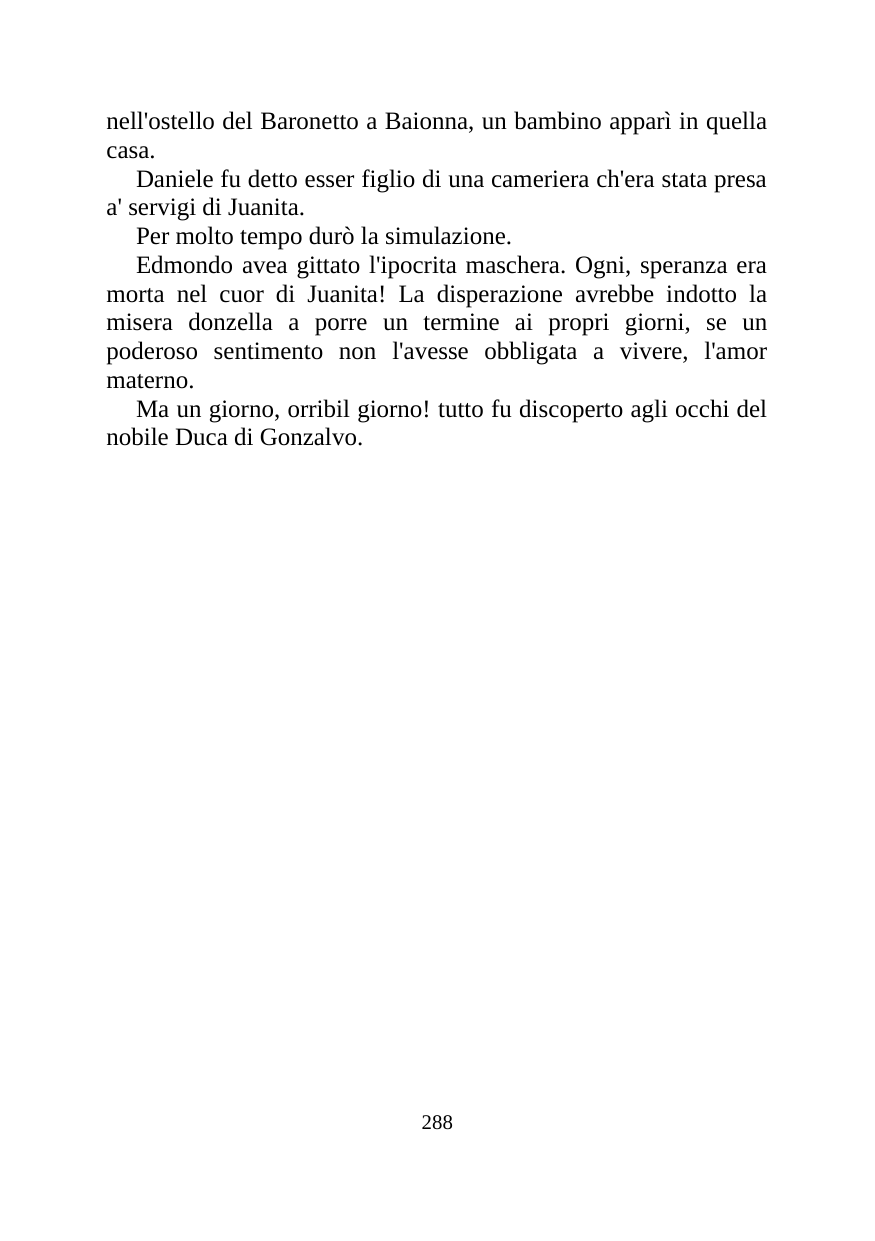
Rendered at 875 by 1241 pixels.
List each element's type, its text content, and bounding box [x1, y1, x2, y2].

text Edmondo avea gittato l'ipocrita maschera. Ogni, speranza era morta nel cuor di Juanita! La disperazione avrebbe indotto la misera donzella a porre un termine ai propri giorni, se un poderoso sentimento non l'avesse obbligata a vivere, l'amor materno. [106, 250, 768, 394]
text Per molto tempo durò la simulazione. [106, 221, 768, 250]
text Daniele fu detto esser figlio di una cameriera ch'era stata presa a' servigi di Juanita. [106, 164, 768, 221]
text nell'ostello del Baronetto a Baionna, un bambino apparì in quella casa. [106, 106, 768, 164]
text Ma un giorno, orribil giorno! tutto fu discoperto agli occhi del nobile Duca di Gonzalvo. [106, 394, 768, 451]
